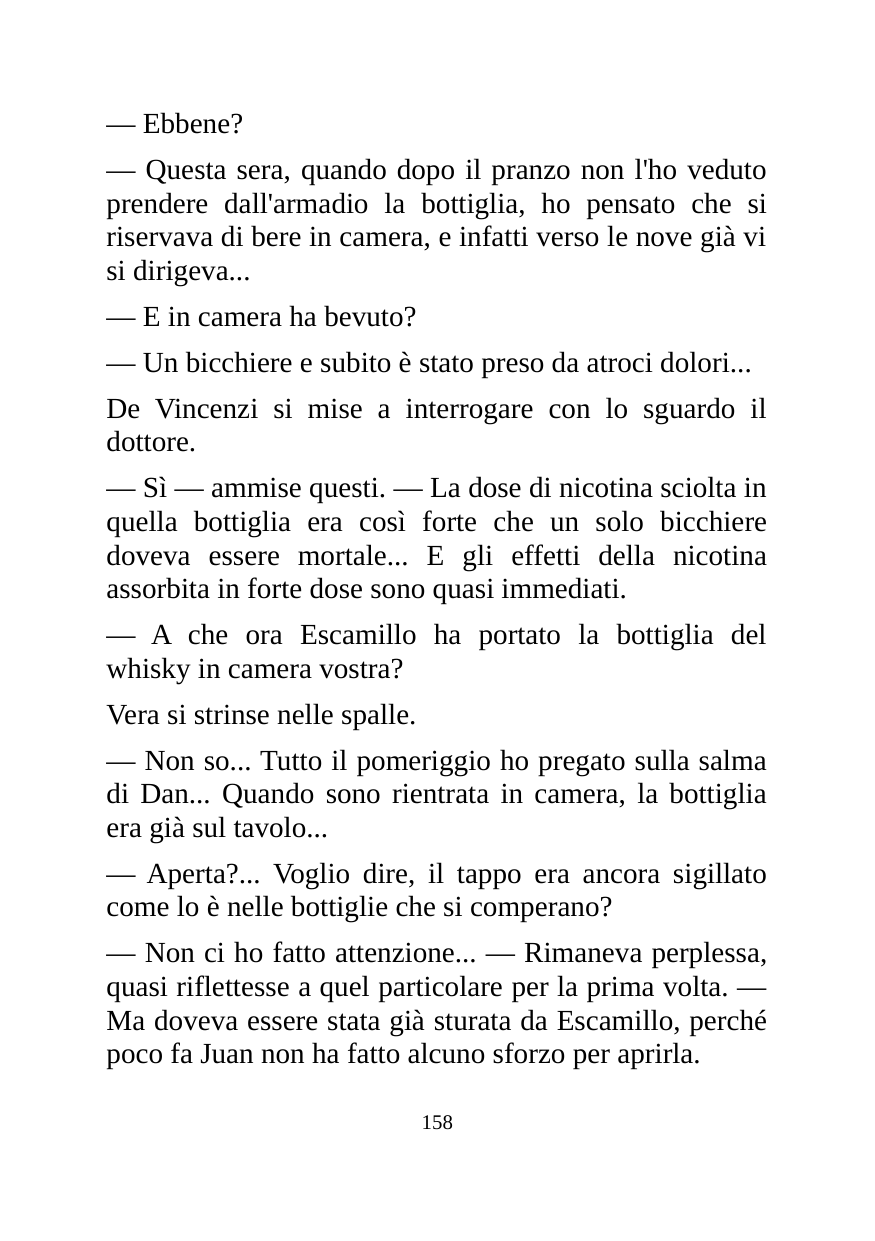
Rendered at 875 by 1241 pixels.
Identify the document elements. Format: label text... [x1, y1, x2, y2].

text — E in camera ha bevuto? [106, 299, 768, 332]
text — Questa sera, quando dopo il pranzo non l'ho veduto prendere dall'armadio la bottiglia, ho pensato che si riservava di bere in camera, e infatti verso le nove già vi si dirigeva... [106, 152, 768, 286]
text Vera si strinse nelle spalle. [106, 697, 768, 730]
text — Ebbene? [106, 106, 768, 140]
text — Aperta?... Voglio dire, il tappo era ancora sigillato come lo è nelle bottiglie che si comperano? [106, 856, 768, 923]
text De Vincenzi si mise a interrogare con lo sguardo il dottore. [106, 391, 768, 458]
text — A che ora Escamillo ha portato la bottiglia del whisky in camera vostra? [106, 617, 768, 684]
text — Non ci ho fatto attenzione... — Rimaneva perplessa, quasi riflettesse a quel particolare per la prima volta. — Ma doveva essere stata già sturata da Escamillo, perché poco fa Juan non ha fatto alcuno sforzo per aprirla. [106, 936, 768, 1070]
text — Sì — ammise questi. — La dose di nicotina sciolta in quella bottiglia era così forte che un solo bicchiere doveva essere mortale... E gli effetti della nicotina assorbita in forte dose sono quasi immediati. [106, 471, 768, 605]
text — Non so... Tutto il pomeriggio ho pregato sulla salma di Dan... Quando sono rientrata in camera, la bottiglia era già sul tavolo... [106, 743, 768, 843]
text — Un bicchiere e subito è stato preso da atroci dolori... [106, 345, 768, 378]
